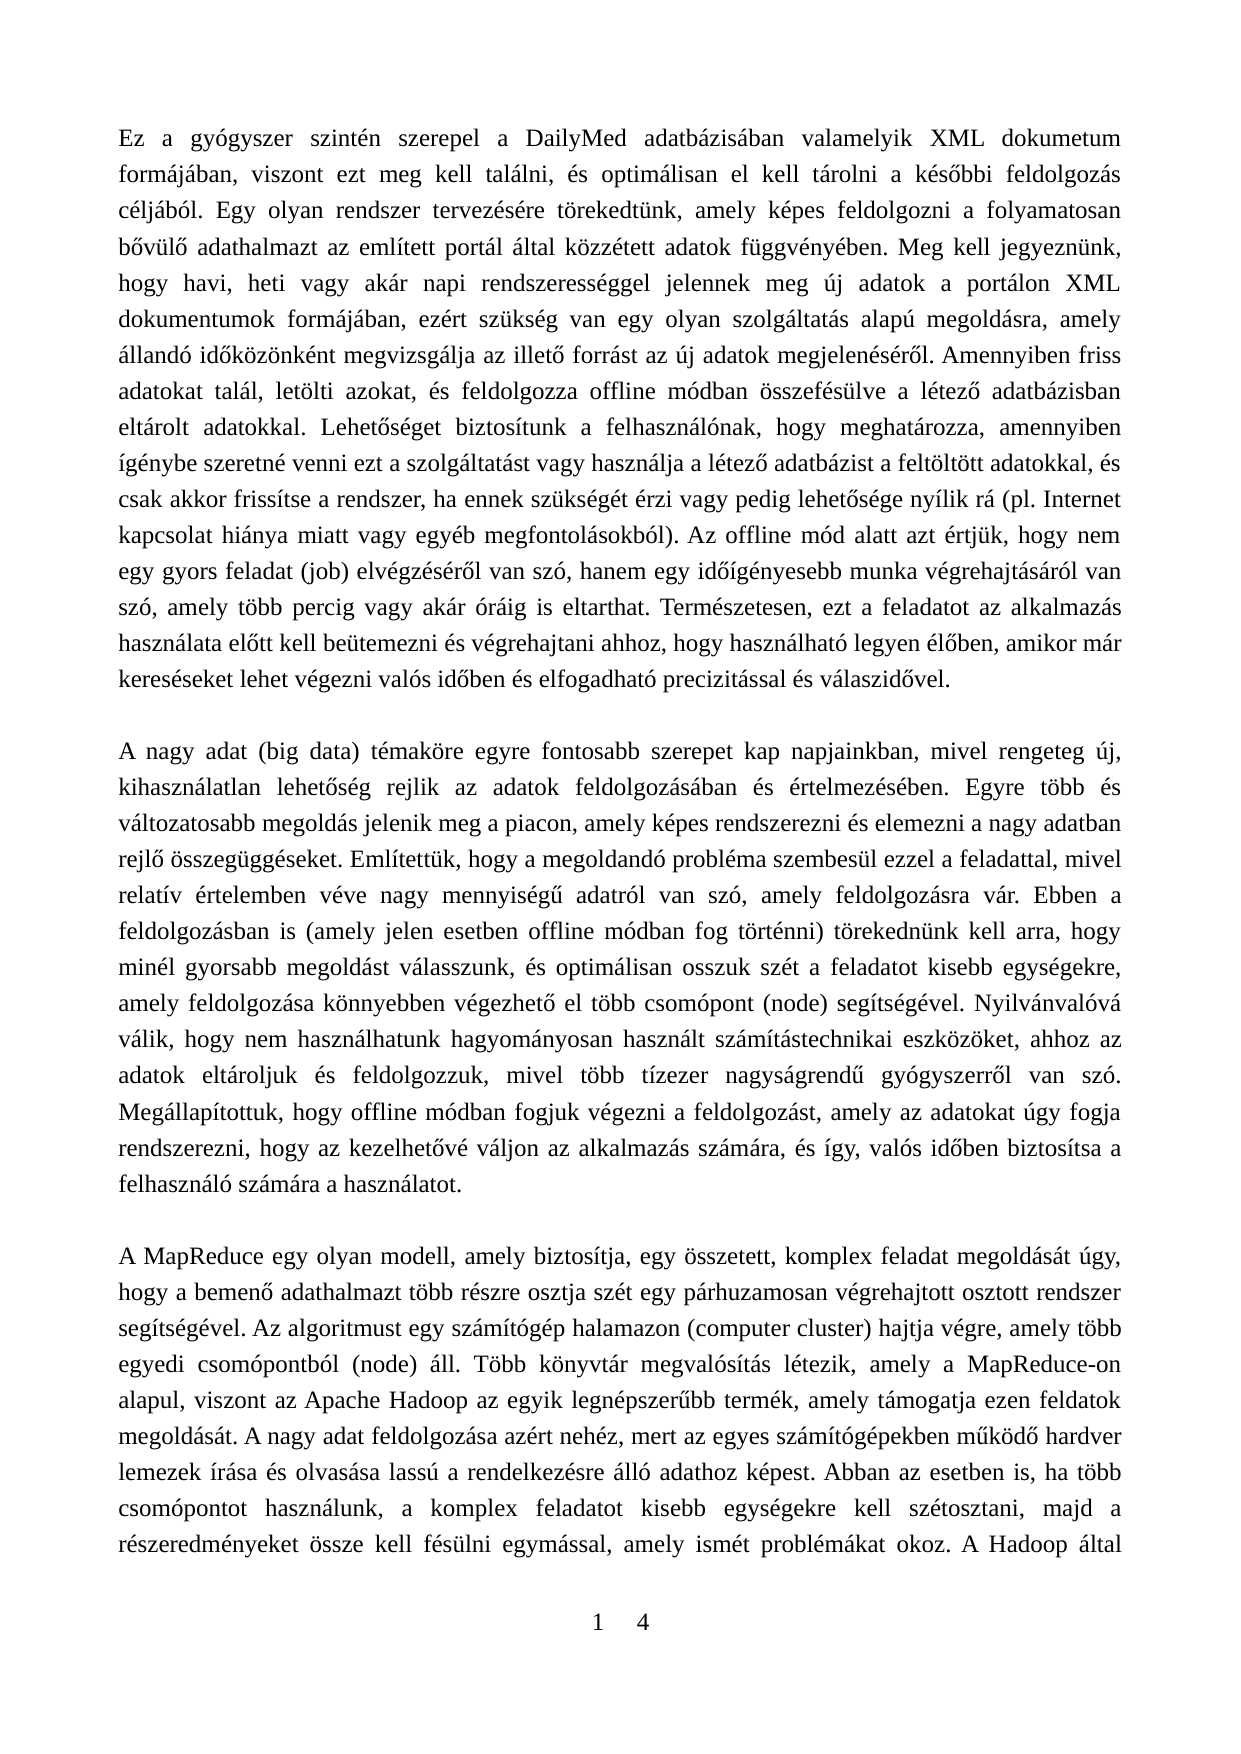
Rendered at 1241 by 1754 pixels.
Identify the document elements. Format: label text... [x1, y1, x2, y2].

subtitle Ez a gyógyszer szintén szerepel a DailyMed adatbázisában valamelyik XML dokumetum formájában, viszont ezt meg kell találni, és optimálisan el kell tárolni a későbbi feldolgozás céljából. Egy olyan rendszer tervezésére törekedtünk, amely képes feldolgozni a folyamatosan bővülő adathalmazt az említett portál által közzétett adatok függvényében. Meg kell jegyeznünk, hogy havi, heti vagy akár napi rendszerességgel jelennek meg új adatok a portálon XML dokumentumok formájában, ezért szükség van egy olyan szolgáltatás alapú megoldásra, amely állandó időközönként megvizsgálja az illető forrást az új adatok megjelenéséről. Amennyiben friss adatokat talál, letölti azokat, és feldolgozza offline módban összefésülve a létező adatbázisban eltárolt adatokkal. Lehetőséget biztosítunk a felhasználónak, hogy meghatározza, amennyiben ígénybe szeretné venni ezt a szolgáltatást vagy használja a létező adatbázist a feltöltött adatokkal, és csak akkor frissítse a rendszer, ha ennek szükségét érzi vagy pedig lehetősége nyílik rá (pl. Internet kapcsolat hiánya miatt vagy egyéb megfontolásokból). Az offline mód alatt azt értjük, hogy nem egy gyors feladat (job) elvégzéséről van szó, hanem egy időígényesebb munka végrehajtásáról van szó, amely több percig vagy akár óráig is eltarthat. Természetesen, ezt a feladatot az alkalmazás használata előtt kell beütemezni és végrehajtani ahhoz, hogy használható legyen élőben, amikor már kereséseket lehet végezni valós időben és elfogadható precizitással és válaszidővel. [118, 118, 1122, 695]
subtitle A nagy adat (big data) témaköre egyre fontosabb szerepet kap napjainkban, mivel rengeteg új, kihasználatlan lehetőség rejlik az adatok feldolgozásában és értelmezésében. Egyre több és változatosabb megoldás jelenik meg a piacon, amely képes rendszerezni és elemezni a nagy adatban rejlő összegüggéseket. Említettük, hogy a megoldandó probléma szembesül ezzel a feladattal, mivel relatív értelemben véve nagy mennyiségű adatról van szó, amely feldolgozásra vár. Ebben a feldolgozásban is (amely jelen esetben offline módban fog történni) törekednünk kell arra, hogy minél gyorsabb megoldást válasszunk, és optimálisan osszuk szét a feladatot kisebb egységekre, amely feldolgozása könnyebben végezhető el több csomópont (node) segítségével. Nyilvánvalóvá válik, hogy nem használhatunk hagyományosan használt számítástechnikai eszközöket, ahhoz az adatok eltároljuk és feldolgozzuk, mivel több tízezer nagyságrendű gyógyszerről van szó. Megállapítottuk, hogy offline módban fogjuk végezni a feldolgozást, amely az adatokat úgy fogja rendszerezni, hogy az kezelhetővé váljon az alkalmazás számára, és így, valós időben biztosítsa a felhasználó számára a használatot. [118, 731, 1122, 1199]
subtitle A MapReduce egy olyan modell, amely biztosítja, egy összetett, komplex feladat megoldását úgy, hogy a bemenő adathalmazt több részre osztja szét egy párhuzamosan végrehajtott osztott rendszer segítségével. Az algoritmust egy számítógép halamazon (computer cluster) hajtja végre, amely több egyedi csomópontból (node) áll. Több könyvtár megvalósítás létezik, amely a MapReduce-on alapul, viszont az Apache Hadoop az egyik legnépszerűbb termék, amely támogatja ezen feldatok megoldását. A nagy adat feldolgozása azért nehéz, mert az egyes számítógépekben működő hardver lemezek írása és olvasása lassú a rendelkezésre álló adathoz képest. Abban az esetben is, ha több csomópontot használunk, a komplex feladatot kisebb egységekre kell szétosztani, majd a részeredményeket össze kell fésülni egymással, amely ismét problémákat okoz. A Hadoop által [118, 1235, 1122, 1560]
